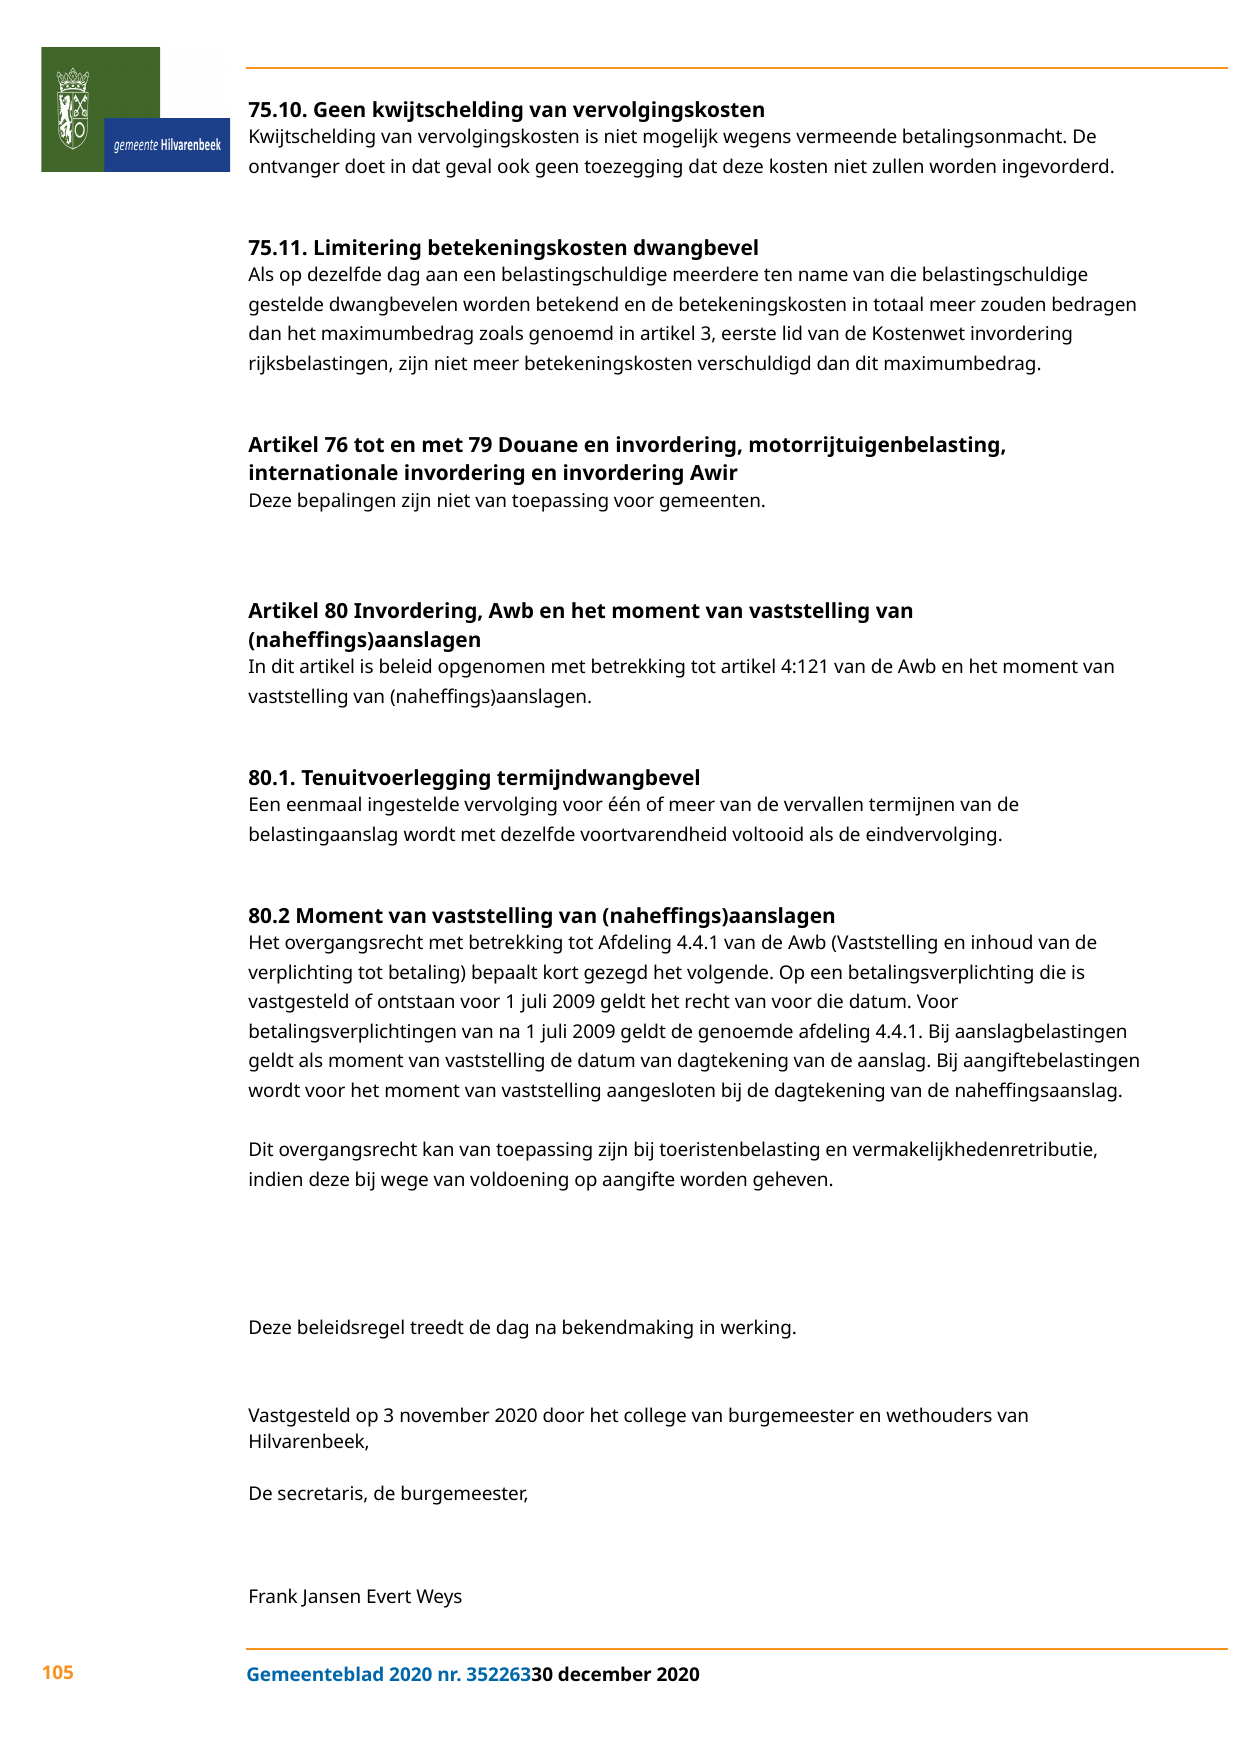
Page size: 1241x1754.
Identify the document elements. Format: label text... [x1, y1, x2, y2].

text Het overgangsrecht met betrekking tot Afdeling 4.4.1 van de Awb (Vaststelling en inhoud van de verplichting tot betaling) bepaalt kort gezegd het volgende. Op een betalingsverplichting die is vastgesteld of ontstaan voor 1 juli 2009 geldt het recht van voor die datum. Voor betalingsverplichtingen van na 1 juli 2009 geldt de genoemde afdeling 4.4.1. Bij aanslagbelastingen geldt als moment van vaststelling de datum van dagtekening van de aanslag. Bij aangiftebelastingen wordt voor het moment van vaststelling aangesloten bij de dagtekening van de naheffingsaanslag. [248, 929, 1152, 1103]
text 75.10. Geen kwijtschelding van vervolgingskosten [248, 95, 1152, 123]
text Vastgesteld op 3 november 2020 door het college van burgemeester en wethouders van Hilvarenbeek, [248, 1403, 1152, 1454]
text In dit artikel is beleid opgenomen met betrekking tot artikel 4:121 van de Awb en het moment van vaststelling van (naheffings)aanslagen. [248, 653, 1152, 709]
text 80.1. Tenuitvoerlegging termijndwangbevel [248, 763, 1152, 791]
text Een eenmaal ingestelde vervolging voor één of meer van de vervallen termijnen van de belastingaanslag wordt met dezelfde voortvarendheid voltooid als de eindvervolging. [248, 791, 1152, 847]
text Frank Jansen Evert Weys [248, 1583, 1152, 1608]
text Dit overgangsrecht kan van toepassing zijn bij toeristenbelasting en vermakelijkhedenretributie, indien deze bij wege van voldoening op aangifte worden geheven. [248, 1136, 1152, 1192]
text Artikel 76 tot en met 79 Douane en invordering, motorrijtuigenbelasting, internationale invordering en invordering Awir [248, 430, 1152, 487]
text Artikel 80 Invordering, Awb en het moment van vaststelling van (naheffings)aanslagen [248, 596, 1152, 653]
text Deze beleidsregel treedt de dag na bekendmaking in werking. [248, 1314, 1152, 1340]
text Deze bepalingen zijn niet van toepassing voor gemeenten. [248, 487, 1152, 513]
text 75.11. Limitering betekeningskosten dwangbevel [248, 233, 1152, 261]
text Kwijtschelding van vervolgingskosten is niet mogelijk wegens vermeende betalingsonmacht. De ontvanger doet in dat geval ook geen toezegging dat deze kosten niet zullen worden ingevorderd. [248, 123, 1152, 178]
text De secretaris, de burgemeester, [248, 1480, 1152, 1506]
text Als op dezelfde dag aan een belastingschuldige meerdere ten name van die belastingschuldige gestelde dwangbevelen worden betekend en de betekeningskosten in totaal meer zouden bedragen dan het maximumbedrag zoals genoemd in artikel 3, eerste lid van de Kostenwet invordering rijksbelastingen, zijn niet meer betekeningskosten verschuldigd dan dit maximumbedrag. [248, 261, 1152, 376]
picture [41, 47, 231, 172]
text 80.2 Moment van vaststelling van (naheffings)aanslagen [248, 901, 1152, 929]
